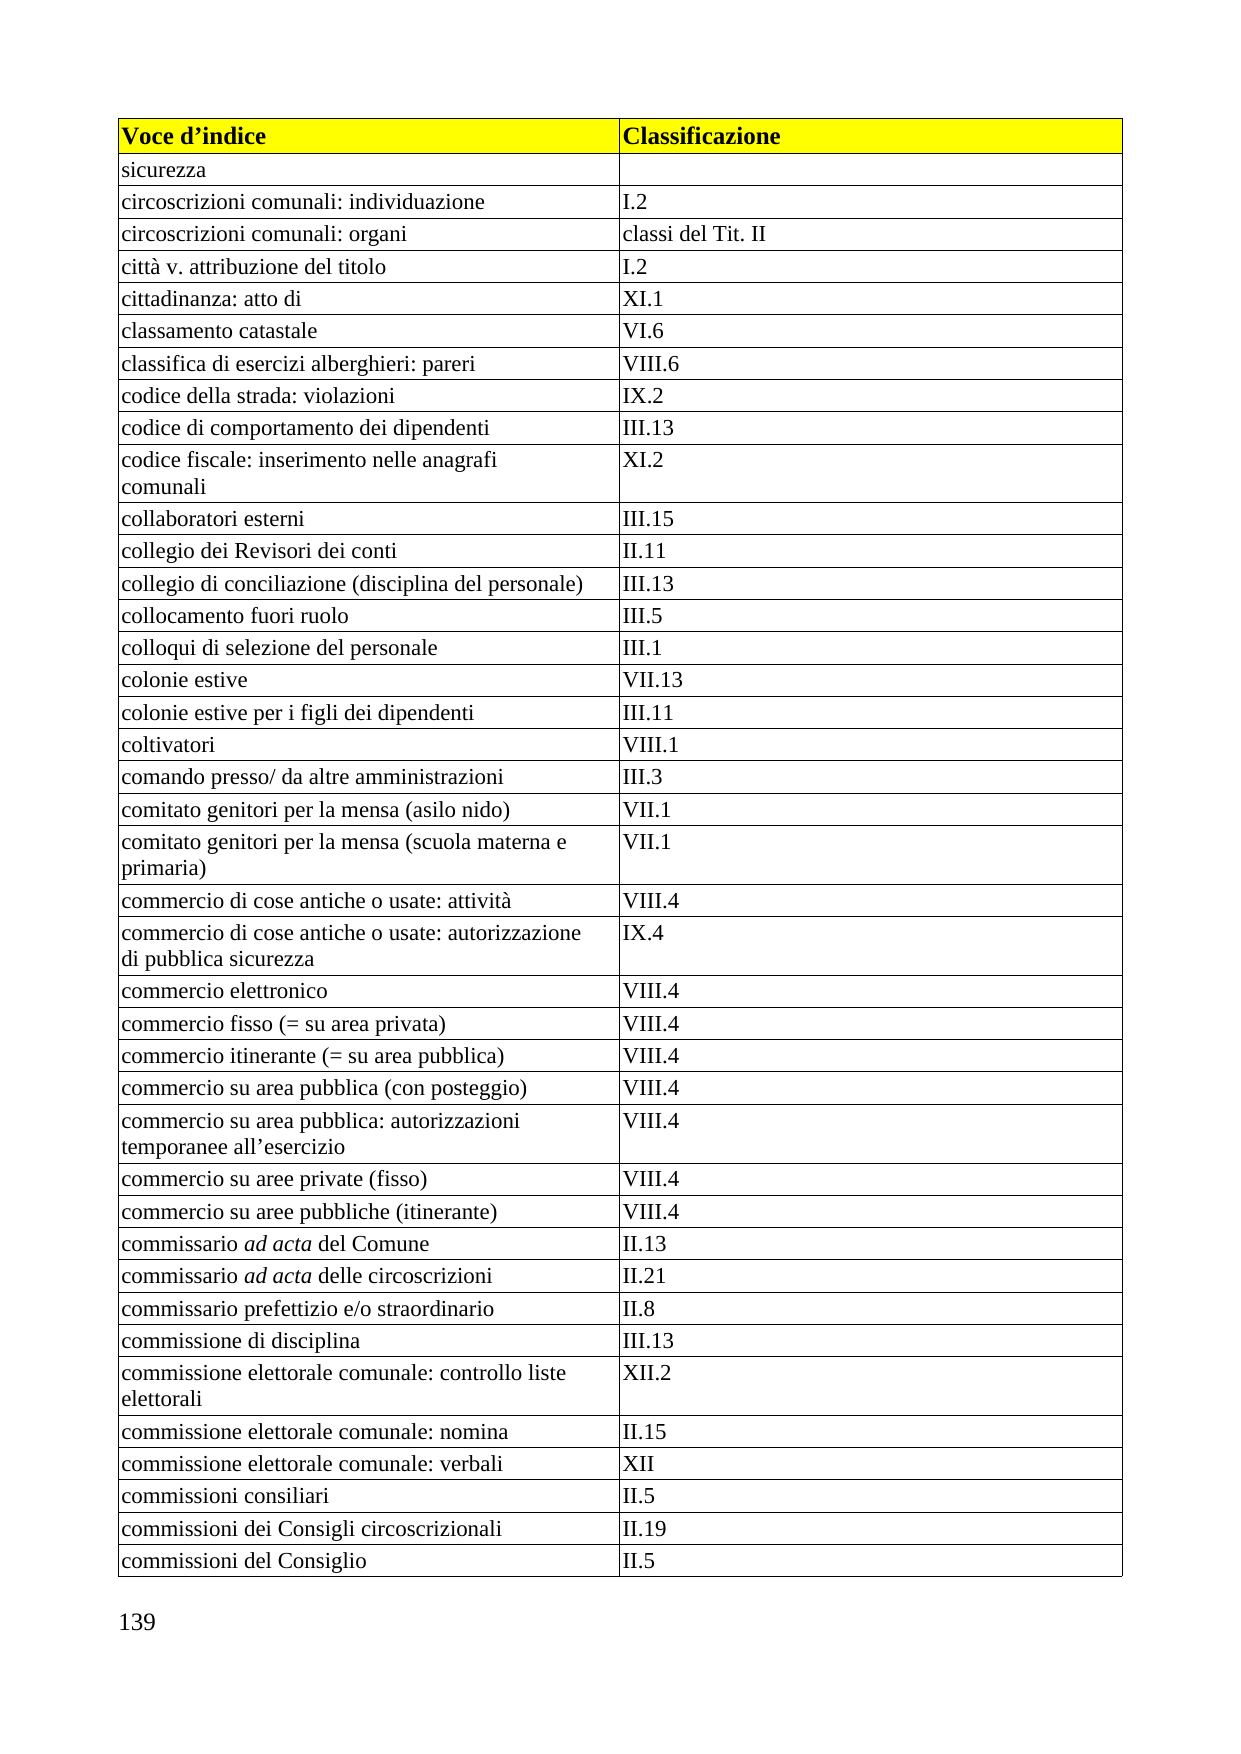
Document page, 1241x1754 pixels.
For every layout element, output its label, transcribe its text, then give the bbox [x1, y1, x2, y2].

table_cell commercio fisso (= su area privata) [119, 1008, 619, 1039]
table_cell commercio su area pubblica: autorizzazioni temporanee all’esercizio [119, 1105, 619, 1162]
table_cell città v. attribuzione del titolo [119, 251, 619, 282]
table_cell III.11 [620, 697, 1122, 728]
table_cell I.2 [620, 186, 1122, 217]
table_cell commissario ad acta del Comune [119, 1228, 619, 1259]
table_cell classi del Tit. II [620, 219, 1122, 250]
table_cell II.19 [620, 1513, 1122, 1544]
table_cell commissioni consiliari [119, 1480, 619, 1512]
table_cell collegio dei Revisori dei conti [119, 535, 619, 567]
table_cell VIII.4 [620, 1105, 1122, 1162]
table_cell XI.1 [620, 283, 1122, 314]
table_cell III.1 [620, 632, 1122, 663]
table_cell II.21 [620, 1260, 1122, 1292]
table_cell II.13 [620, 1228, 1122, 1259]
table_cell XII [620, 1448, 1122, 1479]
table_cell commissione elettorale comunale: verbali [119, 1448, 619, 1479]
table_cell III.3 [620, 761, 1122, 793]
table_cell VIII.4 [620, 1040, 1122, 1071]
table_cell commissioni del Consiglio [119, 1545, 619, 1576]
table_cell III.13 [620, 412, 1122, 443]
table_cell classifica di esercizi alberghieri: pareri [119, 348, 619, 379]
table_cell colonie estive [119, 665, 619, 696]
table_cell VIII.4 [620, 1008, 1122, 1039]
table_cell VIII.4 [620, 1196, 1122, 1227]
table_cell commercio su aree private (fisso) [119, 1164, 619, 1195]
table_cell colonie estive per i figli dei dipendenti [119, 697, 619, 728]
table_cell commissioni dei Consigli circoscrizionali [119, 1513, 619, 1544]
table_cell commercio su area pubblica (con posteggio) [119, 1072, 619, 1104]
table_cell III.13 [620, 1325, 1122, 1356]
table_cell VI.6 [620, 315, 1122, 347]
table_cell circoscrizioni comunali: organi [119, 219, 619, 250]
table_cell II.5 [620, 1545, 1122, 1576]
table_cell VIII.4 [620, 1072, 1122, 1104]
table_cell III.15 [620, 503, 1122, 534]
table_cell [620, 154, 1122, 185]
table_cell VII.13 [620, 665, 1122, 696]
table_cell VIII.6 [620, 348, 1122, 379]
table_cell XI.2 [620, 445, 1122, 502]
table_cell commercio di cose antiche o usate: autorizzazione di pubblica sicurezza [119, 917, 619, 974]
table_cell III.5 [620, 600, 1122, 631]
table_cell comitato genitori per la mensa (asilo nido) [119, 794, 619, 825]
table_cell commissario ad acta delle circoscrizioni [119, 1260, 619, 1292]
table_cell VIII.4 [620, 1164, 1122, 1195]
table_cell VII.1 [620, 826, 1122, 884]
table_cell commercio di cose antiche o usate: attività [119, 885, 619, 916]
table_cell comando presso/ da altre amministrazioni [119, 761, 619, 793]
table_cell VIII.4 [620, 885, 1122, 916]
table_cell II.15 [620, 1416, 1122, 1447]
table_cell commissione di disciplina [119, 1325, 619, 1356]
table_cell codice fiscale: inserimento nelle anagrafi comunali [119, 445, 619, 502]
table_cell commercio itinerante (= su area pubblica) [119, 1040, 619, 1071]
table_cell VIII.1 [620, 729, 1122, 760]
table_header Voce d’indice [119, 119, 619, 153]
table_cell colloqui di selezione del personale [119, 632, 619, 663]
table_cell comitato genitori per la mensa (scuola materna e primaria) [119, 826, 619, 884]
table_cell commissione elettorale comunale: nomina [119, 1416, 619, 1447]
table_cell collocamento fuori ruolo [119, 600, 619, 631]
table_cell collaboratori esterni [119, 503, 619, 534]
table_cell circoscrizioni comunali: individuazione [119, 186, 619, 217]
table_cell I.2 [620, 251, 1122, 282]
table_cell collegio di conciliazione (disciplina del personale) [119, 568, 619, 599]
table_cell commercio elettronico [119, 976, 619, 1007]
table_cell IX.4 [620, 917, 1122, 974]
table_cell VIII.4 [620, 976, 1122, 1007]
table_cell VII.1 [620, 794, 1122, 825]
table_cell IX.2 [620, 380, 1122, 411]
table_cell commissione elettorale comunale: controllo liste elettorali [119, 1357, 619, 1415]
table_cell codice di comportamento dei dipendenti [119, 412, 619, 443]
table_cell commercio su aree pubbliche (itinerante) [119, 1196, 619, 1227]
table_cell III.13 [620, 568, 1122, 599]
table_cell coltivatori [119, 729, 619, 760]
table_cell II.5 [620, 1480, 1122, 1512]
table_cell II.8 [620, 1293, 1122, 1324]
table_cell XII.2 [620, 1357, 1122, 1415]
table_cell classamento catastale [119, 315, 619, 347]
table_cell II.11 [620, 535, 1122, 567]
table_cell cittadinanza: atto di [119, 283, 619, 314]
table_cell codice della strada: violazioni [119, 380, 619, 411]
table_cell sicurezza [119, 154, 619, 185]
table_cell commissario prefettizio e/o straordinario [119, 1293, 619, 1324]
table_header Classificazione [620, 119, 1122, 153]
